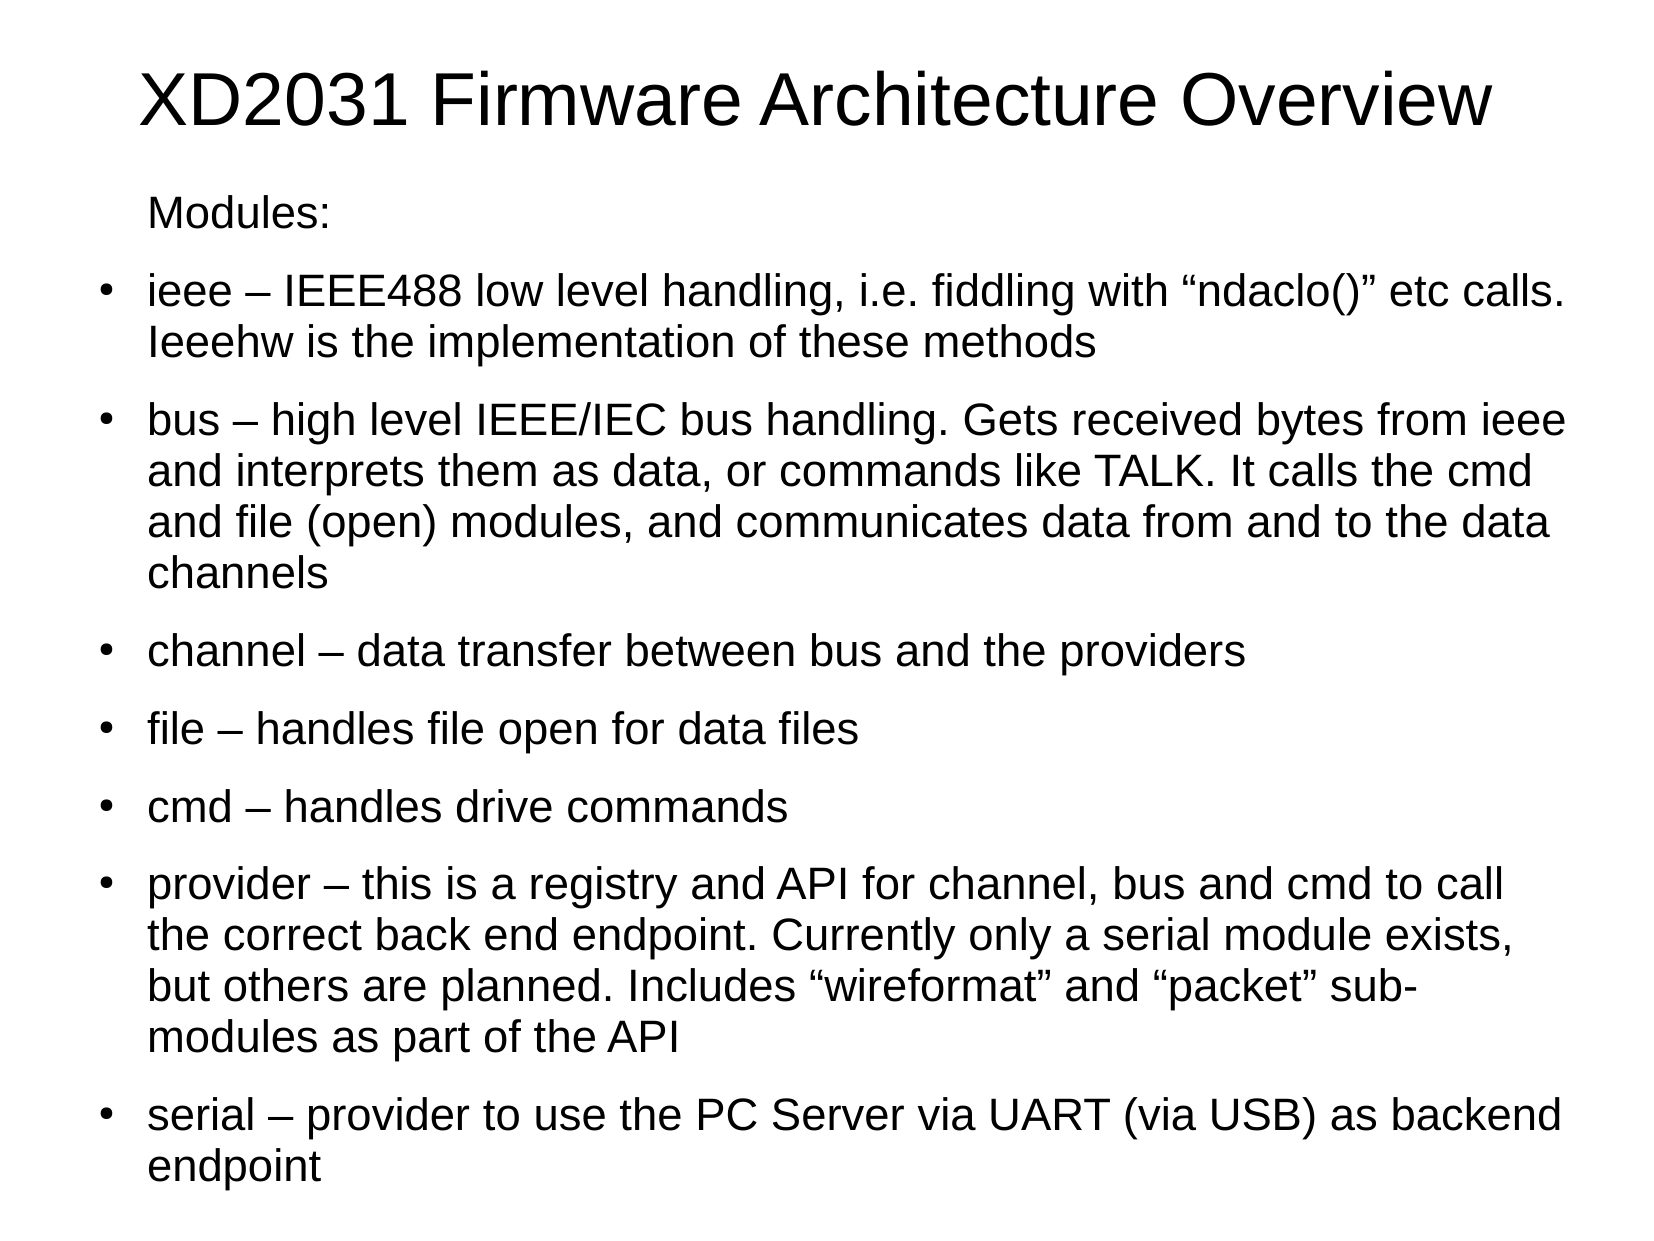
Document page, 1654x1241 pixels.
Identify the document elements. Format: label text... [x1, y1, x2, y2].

list Modules: ieee – IEEE488 low level handling, i.e. fiddling with “ndaclo()” etc calls. Ieeehw is the implementation of these methods bus – high level IEEE/IEC bus handling. Gets received bytes from ieee and interprets them as data, or commands like TALK. It calls the cmd and file (open) modules, and communicates data from and to the data channels channel – data transfer between bus and the providers file – handles file open for data files cmd – handles drive commands provider – this is a registry and API for channel, bus and cmd to call the correct back end endpoint. Currently only a serial module exists, but others are planned. Includes “wireformat” and “packet” sub-modules as part of the API serial – provider to use the PC Server via UART (via USB) as backend endpoint [82, 187, 1571, 1201]
title XD2031 Firmware Architecture Overview [82, 49, 1571, 151]
